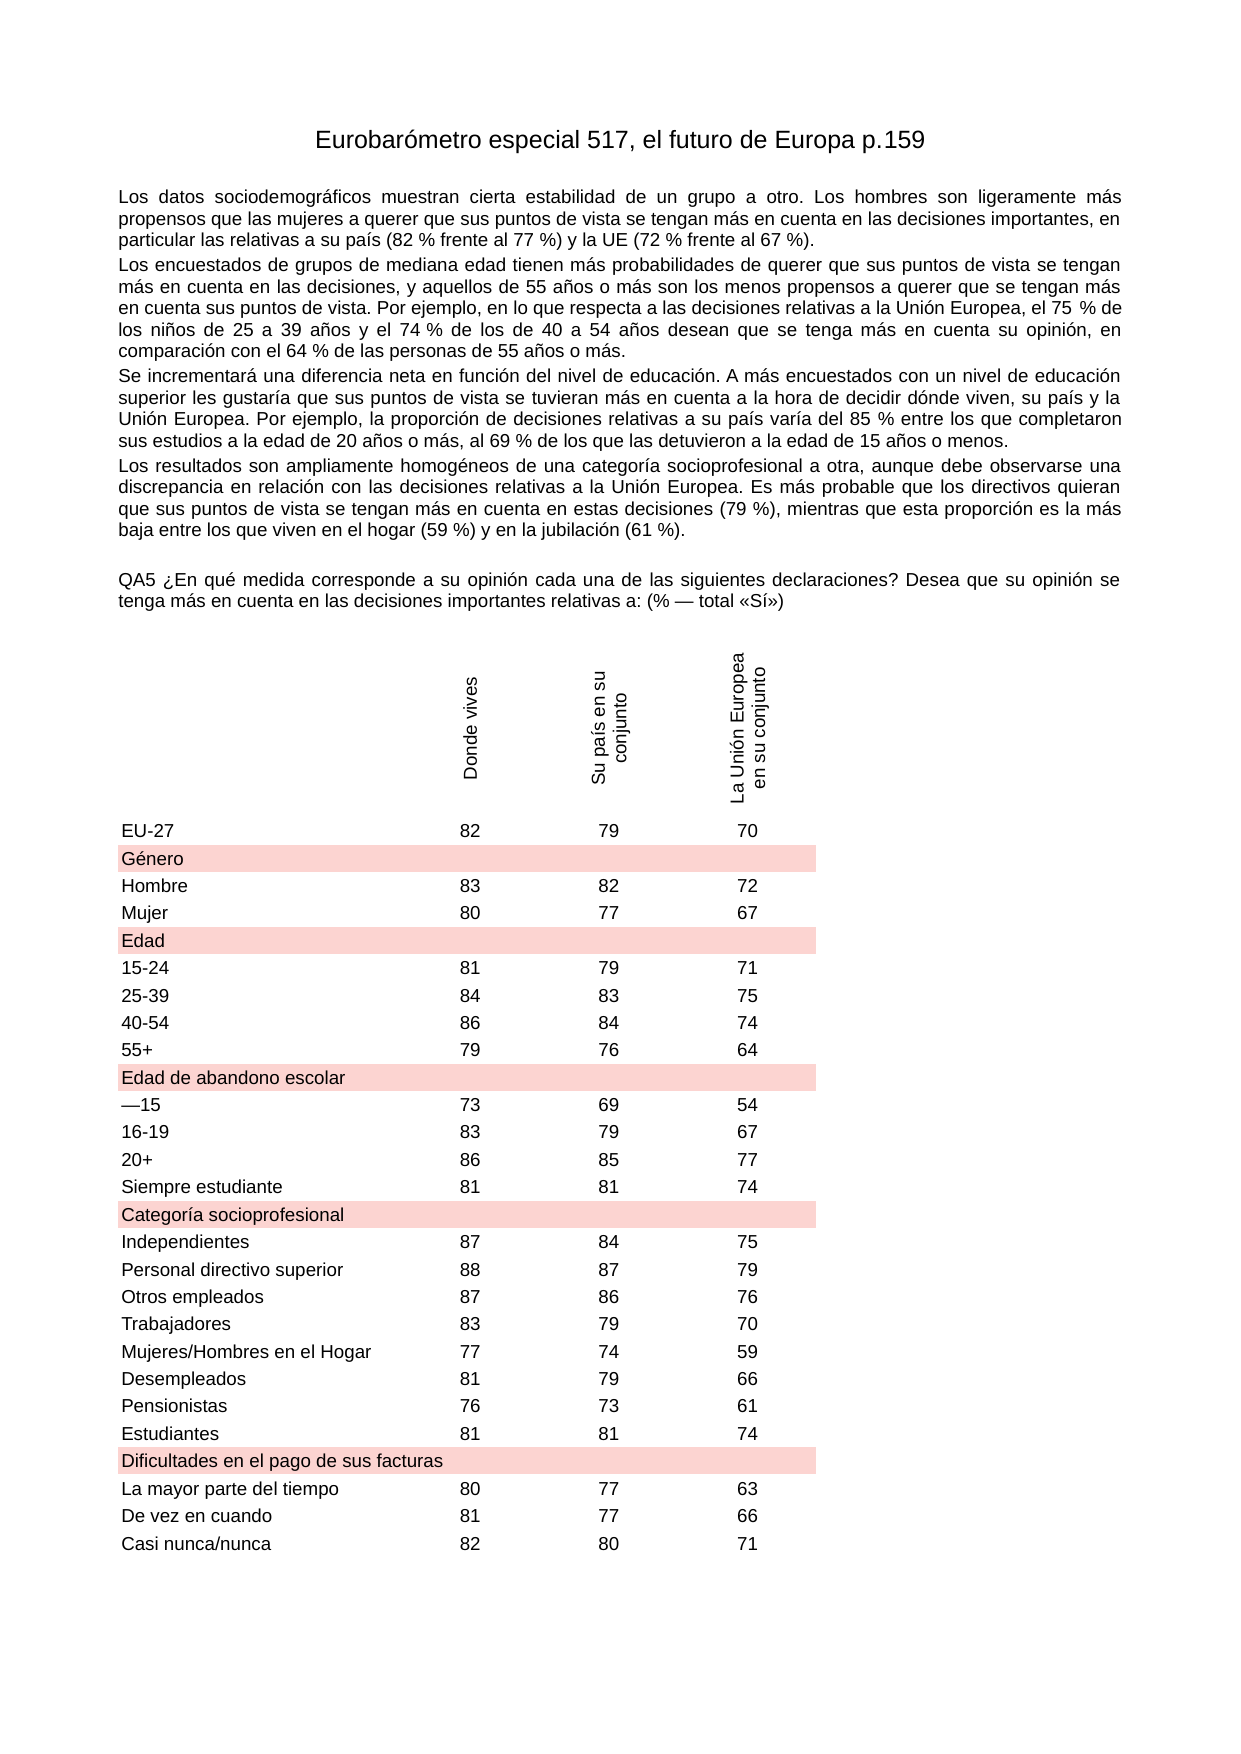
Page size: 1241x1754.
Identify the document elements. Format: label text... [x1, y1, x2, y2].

table_cell 20+ [118, 1146, 401, 1173]
table_cell 73 [539, 1393, 678, 1420]
table_cell Pensionistas [118, 1393, 401, 1420]
table_cell 81 [401, 1420, 539, 1447]
table_cell [401, 845, 539, 872]
table_cell [539, 1201, 678, 1228]
table_cell [539, 1064, 678, 1091]
table_cell 81 [539, 1173, 678, 1201]
table_cell 69 [539, 1091, 678, 1118]
table_cell EU-27 [118, 817, 401, 844]
table_cell Edad [118, 927, 401, 954]
table_cell 40-54 [118, 1009, 401, 1036]
table_cell 55+ [118, 1036, 401, 1064]
table_cell 81 [539, 1420, 678, 1447]
table_cell 16-19 [118, 1119, 401, 1146]
table_cell 84 [401, 981, 539, 1009]
table_cell 61 [678, 1393, 816, 1420]
table_cell Otros empleados [118, 1283, 401, 1310]
table_cell [678, 1064, 816, 1091]
table_cell 63 [678, 1475, 816, 1502]
table_cell 15-24 [118, 954, 401, 981]
table_cell De vez en cuando [118, 1502, 401, 1529]
table_cell Mujer [118, 899, 401, 927]
table_cell 76 [539, 1036, 678, 1064]
table_header Donde vives [401, 640, 539, 817]
table_cell 85 [539, 1146, 678, 1173]
text Los datos sociodemográficos muestran cierta estabilidad de un grupo a otro. Los hombres son ligeramente más propensos que las mujeres a querer que sus puntos de vista se tengan más en cuenta en las decisiones importantes, en particular las relativas a su país (82 % frente al 77 %) y la UE (72 % frente al 67 %). [118, 186, 1122, 251]
table_cell 54 [678, 1091, 816, 1118]
table_cell 71 [678, 1529, 816, 1557]
table_cell 80 [539, 1529, 678, 1557]
table_cell 75 [678, 1228, 816, 1255]
table_cell 66 [678, 1502, 816, 1529]
table_cell 77 [539, 1475, 678, 1502]
table_cell 81 [401, 1173, 539, 1201]
table_cell —15 [118, 1091, 401, 1118]
table_cell 67 [678, 1119, 816, 1146]
table_cell 74 [678, 1173, 816, 1201]
table_cell 74 [678, 1009, 816, 1036]
table_cell 67 [678, 899, 816, 927]
text QA5 ¿En qué medida corresponde a su opinión cada una de las siguientes declaraciones? Desea que su opinión se tenga más en cuenta en las decisiones importantes relativas a: (% — total «Sí») [118, 569, 1122, 612]
table_cell 83 [539, 981, 678, 1009]
table_cell [539, 927, 678, 954]
table_cell 79 [678, 1255, 816, 1283]
table_cell Siempre estudiante [118, 1173, 401, 1201]
table_cell Independientes [118, 1228, 401, 1255]
table_cell Desempleados [118, 1365, 401, 1392]
table_cell 83 [401, 1119, 539, 1146]
table_header La Unión Europea en su conjunto [678, 640, 816, 817]
table_cell 71 [678, 954, 816, 981]
text Se incrementará una diferencia neta en función del nivel de educación. A más encuestados con un nivel de educación superior les gustaría que sus puntos de vista se tuvieran más en cuenta a la hora de decidir dónde viven, su país y la Unión Europea. Por ejemplo, la proporción de decisiones relativas a su país varía del 85 % entre los que completaron sus estudios a la edad de 20 años o más, al 69 % de los que las detuvieron a la edad de 15 años o menos. [118, 365, 1122, 451]
table_cell Hombre [118, 872, 401, 899]
table_cell Categoría socioprofesional [118, 1201, 539, 1228]
table_cell 83 [401, 1310, 539, 1338]
table_cell [401, 1064, 539, 1091]
table_cell 80 [401, 1475, 539, 1502]
table_cell 72 [678, 872, 816, 899]
table_cell 79 [539, 954, 678, 981]
table_cell 87 [539, 1255, 678, 1283]
table_cell 88 [401, 1255, 539, 1283]
table_cell 79 [539, 817, 678, 844]
text Los encuestados de grupos de mediana edad tienen más probabilidades de querer que sus puntos de vista se tengan más en cuenta en las decisiones, y aquellos de 55 años o más son los menos propensos a querer que se tengan más en cuenta sus puntos de vista. Por ejemplo, en lo que respecta a las decisiones relativas a la Unión Europea, el 75 % de los niños de 25 a 39 años y el 74 % de los de 40 a 54 años desean que se tenga más en cuenta su opinión, en comparación con el 64 % de las personas de 55 años o más. [118, 254, 1122, 362]
table_cell 83 [401, 872, 539, 899]
table_cell 80 [401, 899, 539, 927]
table_cell 74 [678, 1420, 816, 1447]
table_cell Género [118, 845, 401, 872]
table_cell [539, 845, 678, 872]
table_cell 66 [678, 1365, 816, 1392]
table_cell 86 [401, 1146, 539, 1173]
table_cell 81 [401, 1502, 539, 1529]
table_cell 87 [401, 1228, 539, 1255]
table_cell [678, 845, 816, 872]
table_cell 81 [401, 954, 539, 981]
table_cell 73 [401, 1091, 539, 1118]
table_cell 79 [539, 1310, 678, 1338]
table_cell 77 [539, 899, 678, 927]
table_cell 84 [539, 1009, 678, 1036]
table_cell La mayor parte del tiempo [118, 1475, 401, 1502]
table_cell 87 [401, 1283, 539, 1310]
table_cell 82 [401, 817, 539, 844]
table_cell 86 [401, 1009, 539, 1036]
table_cell [678, 927, 816, 954]
table_cell 86 [539, 1283, 678, 1310]
table_cell 77 [539, 1502, 678, 1529]
table_cell 79 [401, 1036, 539, 1064]
table_cell Trabajadores [118, 1310, 401, 1338]
table_cell 76 [678, 1283, 816, 1310]
table_cell 79 [539, 1365, 678, 1392]
table_cell 77 [678, 1146, 816, 1173]
table_cell 84 [539, 1228, 678, 1255]
table_header Su país en su conjunto [539, 640, 678, 817]
table_cell Edad de abandono escolar [118, 1064, 401, 1091]
table_cell 75 [678, 981, 816, 1009]
table_cell [678, 1447, 816, 1474]
table_cell 81 [401, 1365, 539, 1392]
table_cell Personal directivo superior [118, 1255, 401, 1283]
table_cell 70 [678, 817, 816, 844]
table_cell 82 [539, 872, 678, 899]
table_cell [678, 1201, 816, 1228]
table_cell 74 [539, 1338, 678, 1365]
table_header [118, 640, 401, 817]
table_cell Estudiantes [118, 1420, 401, 1447]
table_cell 77 [401, 1338, 539, 1365]
table_cell 76 [401, 1393, 539, 1420]
table_cell 79 [539, 1119, 678, 1146]
table_cell 25-39 [118, 981, 401, 1009]
table_cell 70 [678, 1310, 816, 1338]
table_cell [401, 927, 539, 954]
text Los resultados son ampliamente homogéneos de una categoría socioprofesional a otra, aunque debe observarse una discrepancia en relación con las decisiones relativas a la Unión Europea. Es más probable que los directivos quieran que sus puntos de vista se tengan más en cuenta en estas decisiones (79 %), mientras que esta proporción es la más baja entre los que viven en el hogar (59 %) y en la jubilación (61 %). [118, 454, 1122, 541]
table_cell 59 [678, 1338, 816, 1365]
table_cell Casi nunca/nunca [118, 1529, 401, 1557]
table_cell Dificultades en el pago de sus facturas [118, 1447, 539, 1474]
table_cell 64 [678, 1036, 816, 1064]
table_cell 82 [401, 1529, 539, 1557]
table_cell Mujeres/Hombres en el Hogar [118, 1338, 401, 1365]
table_cell [539, 1447, 678, 1474]
